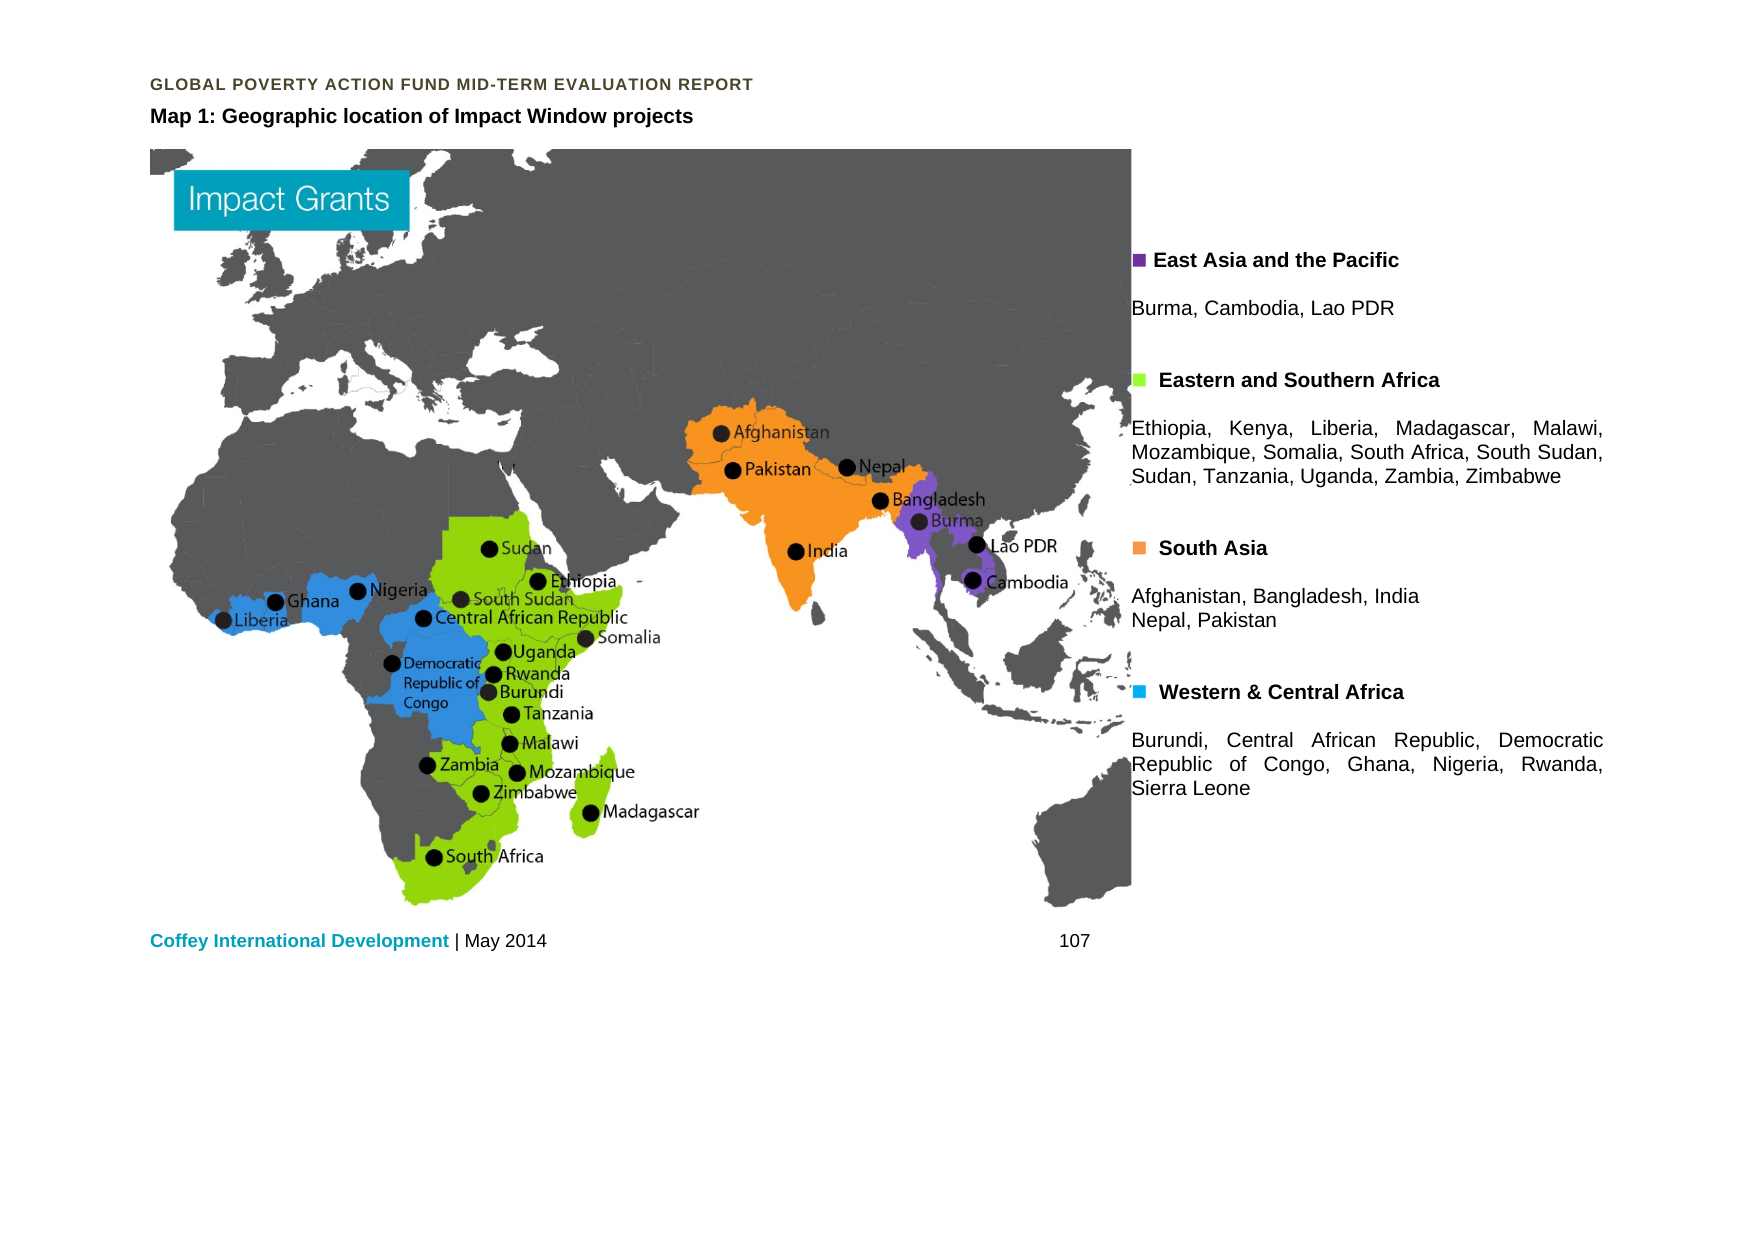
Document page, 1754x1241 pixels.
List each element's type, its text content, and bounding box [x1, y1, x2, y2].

text  South Asia [1132, 536, 1604, 560]
text Nepal, Pakistan [1132, 608, 1604, 632]
text Burundi, Central African Republic, Democratic Republic of Congo, Ghana, Nigeria, Rwanda, Sierra Leone [1132, 728, 1604, 799]
text Map 1: Geographic location of Impact Window projects [150, 103, 1604, 127]
text  Eastern and Southern Africa [1132, 368, 1604, 392]
text Afghanistan, Bangladesh, India [1132, 584, 1604, 608]
text Ethiopia, Kenya, Liberia, Madagascar, Malawi, Mozambique, Somalia, South Africa, South Sudan, Sudan, Tanzania, Uganda, Zambia, Zimbabwe [1132, 416, 1604, 488]
text  Western & Central Africa [1132, 679, 1604, 704]
text  East Asia and the Pacific [1132, 248, 1604, 272]
text Burma, Cambodia, Lao PDR [1132, 296, 1604, 320]
